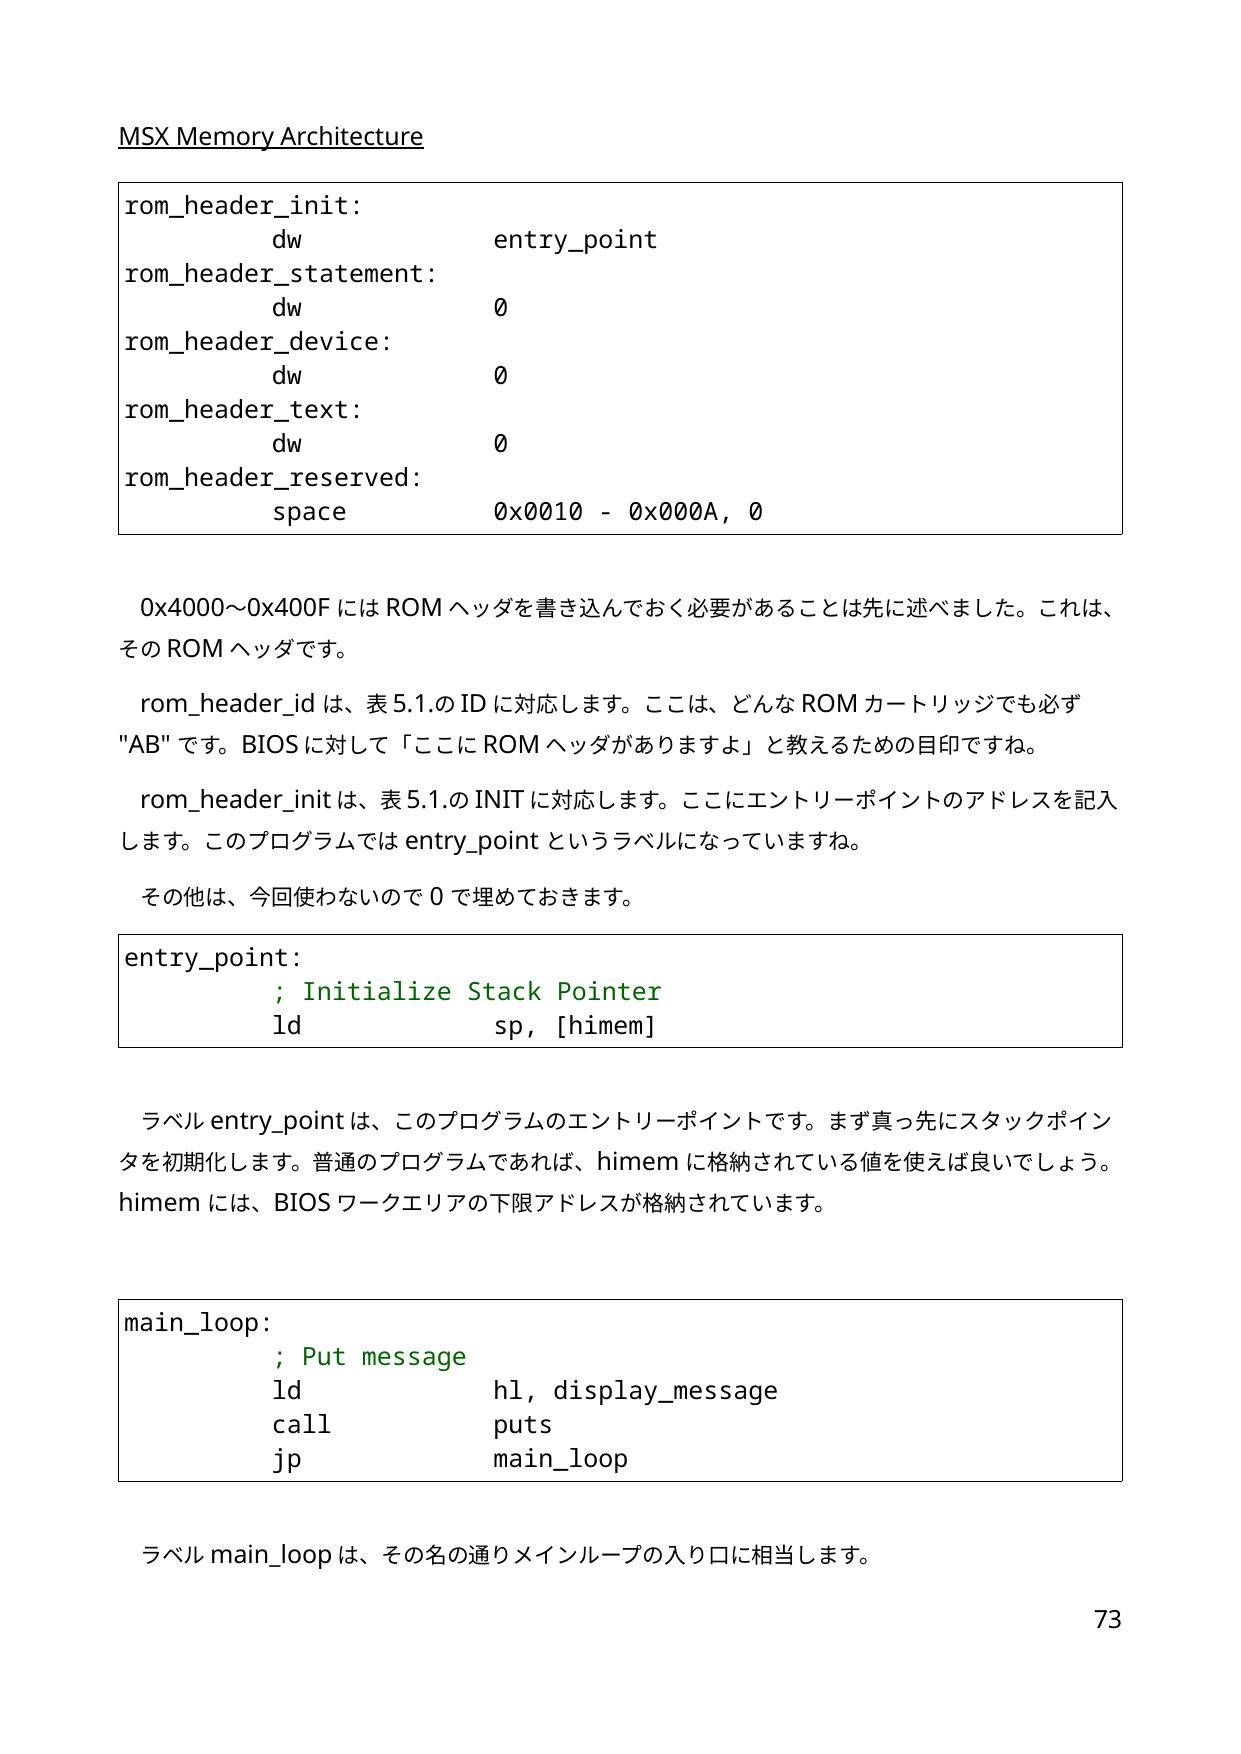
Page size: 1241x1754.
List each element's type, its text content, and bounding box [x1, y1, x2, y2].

text ラベルmain_loopは、その名の通りメインループの入り口に相当します。 [118, 1536, 1122, 1570]
table_header entry_point: ; Initialize Stack Pointer ld sp, [himem] [119, 935, 1122, 1047]
table_header rom_header_init: dw entry_point rom_header_statement: dw 0 rom_header_device: dw 0 rom_header_text: dw 0 rom_header_reserved: space 0x0010 - 0x000A, 0 [119, 183, 1122, 534]
text rom_header_initは、表5.1.のINITに対応します。ここにエントリーポイントのアドレスを記入します。このプログラムでは entry_point というラベルになっていますね。 [118, 782, 1122, 857]
text rom_header_id は、表5.1.のIDに対応します。ここは、どんなROMカートリッジでも必ず "AB" です。BIOSに対して「ここにROMヘッダがありますよ」と教えるための目印ですね。 [118, 686, 1122, 761]
text ラベルentry_pointは、このプログラムのエントリーポイントです。まず真っ先にスタックポインタを初期化します。普通のプログラムであれば、himem に格納されている値を使えば良いでしょう。himem には、BIOSワークエリアの下限アドレスが格納されています。 [118, 1103, 1122, 1218]
table_header main_loop: ; Put message ld hl, display_message call puts jp main_loop [119, 1300, 1122, 1481]
text 0x4000～0x400F には ROMヘッダを書き込んでおく必要があることは先に述べました。これは、そのROMヘッダです。 [118, 589, 1122, 664]
text その他は、今回使わないので 0 で埋めておきます。 [118, 878, 1122, 912]
